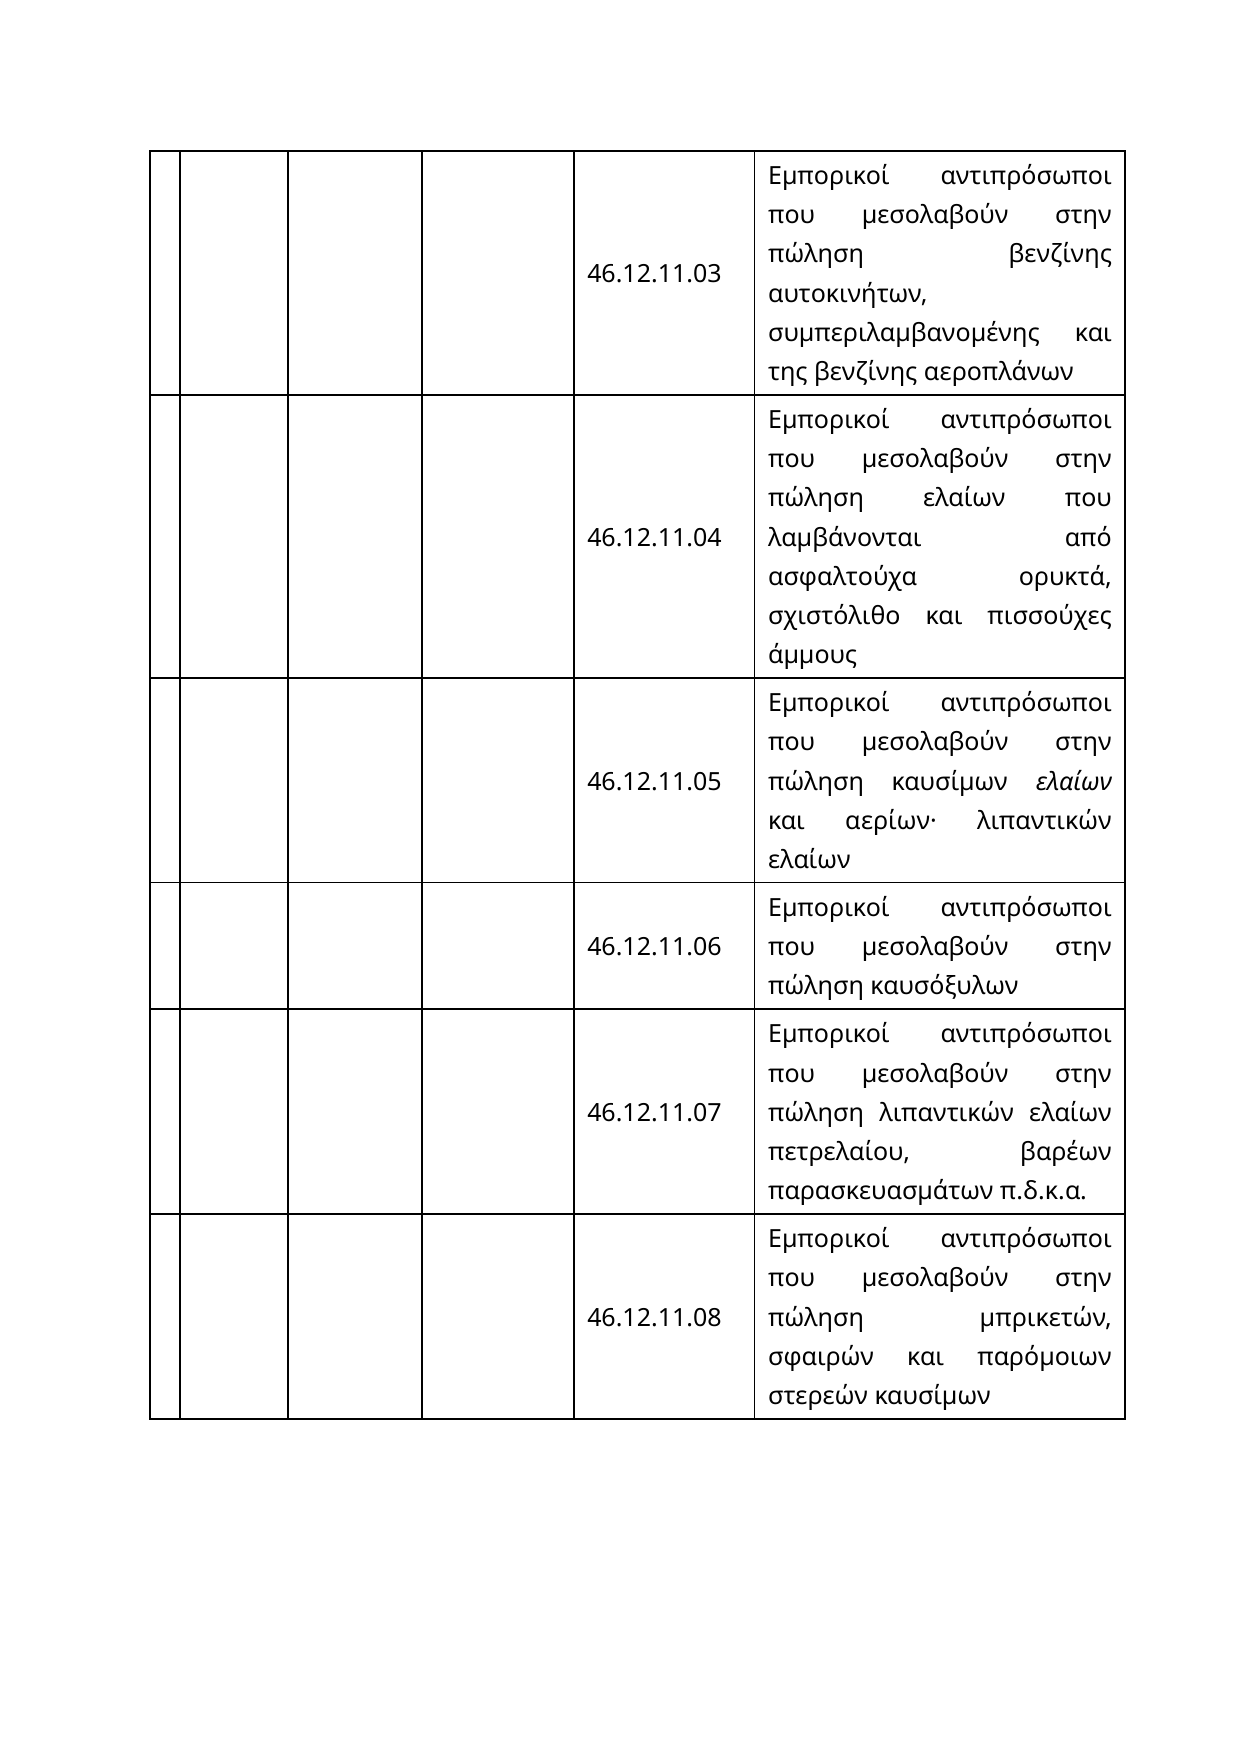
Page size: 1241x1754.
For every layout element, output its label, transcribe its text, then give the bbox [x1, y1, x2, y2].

table_cell [181, 1215, 287, 1418]
table_cell 46.12.11.04 [575, 396, 754, 677]
table_cell [151, 883, 179, 1008]
table_cell [423, 152, 573, 394]
table_cell Εμπορικοί αντιπρόσωποι που μεσολαβούν στην πώληση λιπαντικών ελαίων πετρελαίου, βαρέων παρασκευασμάτων π.δ.κ.α. [755, 1010, 1124, 1213]
table_cell Εμπορικοί αντιπρόσωποι που μεσολαβούν στην πώληση καυσόξυλων [755, 883, 1124, 1008]
table_cell [289, 1010, 421, 1213]
table_cell 46.12.11.03 [575, 152, 754, 394]
table_cell [181, 883, 287, 1008]
table_cell [289, 152, 421, 394]
table_cell Εμπορικοί αντιπρόσωποι που μεσολαβούν στην πώληση μπρικετών, σφαιρών και παρόμοιων στερεών καυσίμων [755, 1215, 1124, 1418]
table_cell [289, 396, 421, 677]
table_cell 46.12.11.07 [575, 1010, 754, 1213]
table_cell [151, 152, 179, 394]
table_cell [151, 396, 179, 677]
table_cell [289, 679, 421, 882]
table_cell 46.12.11.05 [575, 679, 754, 882]
table_cell 46.12.11.06 [575, 883, 754, 1008]
table_cell [151, 1215, 179, 1418]
table_cell [181, 152, 287, 394]
table_cell [151, 679, 179, 882]
table_cell Εμπορικοί αντιπρόσωποι που μεσολαβούν στην πώληση καυσίμων ελαίων και αερίων· λιπαντικών ελαίων [755, 679, 1124, 882]
table_cell [423, 679, 573, 882]
table_cell [181, 679, 287, 882]
table_cell Εμπορικοί αντιπρόσωποι που μεσολαβούν στην πώληση ελαίων που λαμβάνονται από ασφαλτούχα ορυκτά, σχιστόλιθο και πισσούχες άμμους [755, 396, 1124, 677]
table_cell 46.12.11.08 [575, 1215, 754, 1418]
table_cell [151, 1010, 179, 1213]
table_cell [181, 1010, 287, 1213]
table_cell [423, 883, 573, 1008]
table_cell [289, 883, 421, 1008]
table_cell [423, 1215, 573, 1418]
table_cell [423, 1010, 573, 1213]
table_cell [423, 396, 573, 677]
table_cell [289, 1215, 421, 1418]
table_cell Εμπορικοί αντιπρόσωποι που μεσολαβούν στην πώληση βενζίνης αυτοκινήτων, συμπεριλαμβανομένης και της βενζίνης αεροπλάνων [755, 152, 1124, 394]
table_cell [181, 396, 287, 677]
